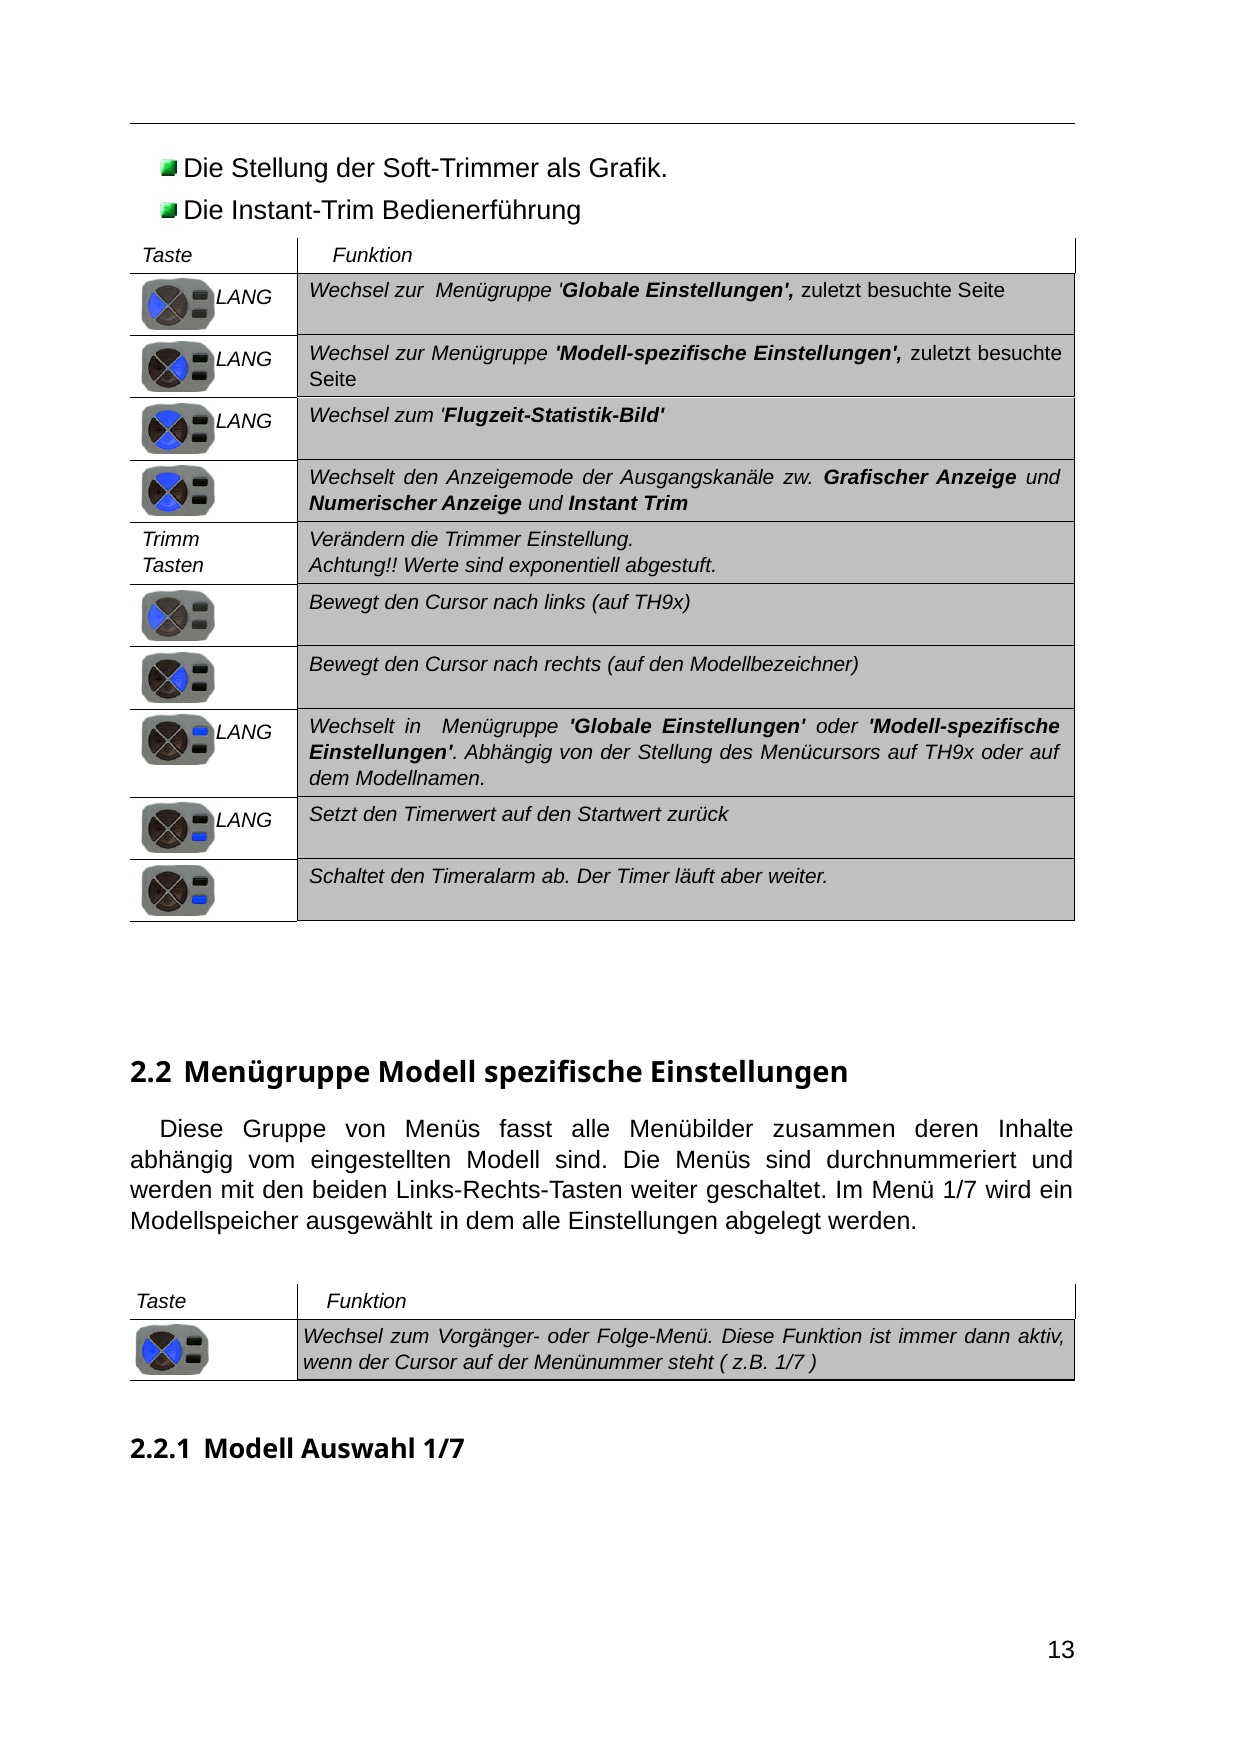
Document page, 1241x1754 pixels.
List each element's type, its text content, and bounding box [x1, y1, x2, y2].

table_cell Wechselt in Menügruppe 'Globale Einstellungen' oder 'Modell-spezifische Einstellungen'. Abhängig von der Stellung des Menücursors auf TH9x oder auf dem Modellnamen. [298, 709, 1074, 796]
table_cell Wechsel zum 'Flugzeit-Statistik-Bild' [298, 398, 1074, 459]
list Die Instant-Trim Bedienerführung [130, 195, 1075, 225]
picture [141, 652, 216, 703]
picture [141, 802, 216, 853]
table_cell Wechselt den Anzeigemode der Ausgangskanäle zw. Grafischer Anzeige und Numerischer Anzeige und Instant Trim [298, 460, 1074, 521]
table_cell Wechsel zur Menügruppe 'Modell-spezifische Einstellungen', zuletzt besuchte Seite [298, 335, 1074, 396]
list Die Stellung der Soft-Trimmer als Grafik. [130, 152, 1075, 182]
table_cell [130, 585, 297, 646]
picture [141, 465, 216, 516]
subtitle Menügruppe Modell spezifische Einstellungen [130, 1051, 1075, 1091]
table_cell Bewegt den Cursor nach links (auf TH9x) [298, 584, 1074, 645]
table_cell Wechsel zum Vorgänger- oder Folge-Menü. Diese Funktion ist immer dann aktiv, wenn der Cursor auf der Menünummer steht ( z.B. 1/7 ) [298, 1320, 1074, 1379]
table_header Taste [130, 238, 297, 273]
table_cell LANG [130, 274, 297, 335]
text Diese Gruppe von Menüs fasst alle Menübilder zusammen deren Inhalte abhängig vom eingestellten Modell sind. Die Menüs sind durchnummeriert und werden mit den beiden Links-Rechts-Tasten weiter geschaltet. Im Menü 1/7 wird ein Modellspeicher ausgewählt in dem alle Einstellungen abgelegt werden. [130, 1115, 1075, 1235]
table_cell [130, 461, 297, 522]
table_cell Schaltet den Timeralarm ab. Der Timer läuft aber weiter. [298, 859, 1074, 920]
table_header Funktion [298, 238, 1075, 273]
table_cell [130, 1320, 297, 1380]
subtitle Modell Auswahl 1/7 [130, 1429, 1075, 1466]
table_cell Bewegt den Cursor nach rechts (auf den Modellbezeichner) [298, 646, 1074, 708]
picture [141, 865, 216, 916]
table_cell Wechsel zur Menügruppe 'Globale Einstellungen', zuletzt besuchte Seite [298, 274, 1074, 334]
table_header Funktion [298, 1284, 1075, 1319]
picture [141, 714, 216, 765]
picture [135, 1324, 210, 1375]
table_cell Setzt den Timerwert auf den Startwert zurück [298, 797, 1074, 858]
picture [160, 159, 177, 176]
picture [160, 202, 177, 218]
table_cell Trimm Tasten [130, 523, 297, 584]
table_cell LANG [130, 398, 297, 460]
table_cell Verändern die Trimmer Einstellung. Achtung!! Werte sind exponentiell abgestuft. [298, 522, 1074, 583]
picture [141, 590, 216, 641]
picture [141, 278, 216, 330]
table_cell [130, 860, 297, 921]
table_cell [130, 647, 297, 709]
picture [141, 341, 216, 392]
table_cell LANG [130, 710, 297, 797]
picture [141, 403, 216, 454]
table_header Taste [130, 1284, 297, 1319]
table_cell LANG [130, 798, 297, 859]
table_cell LANG [130, 336, 297, 397]
